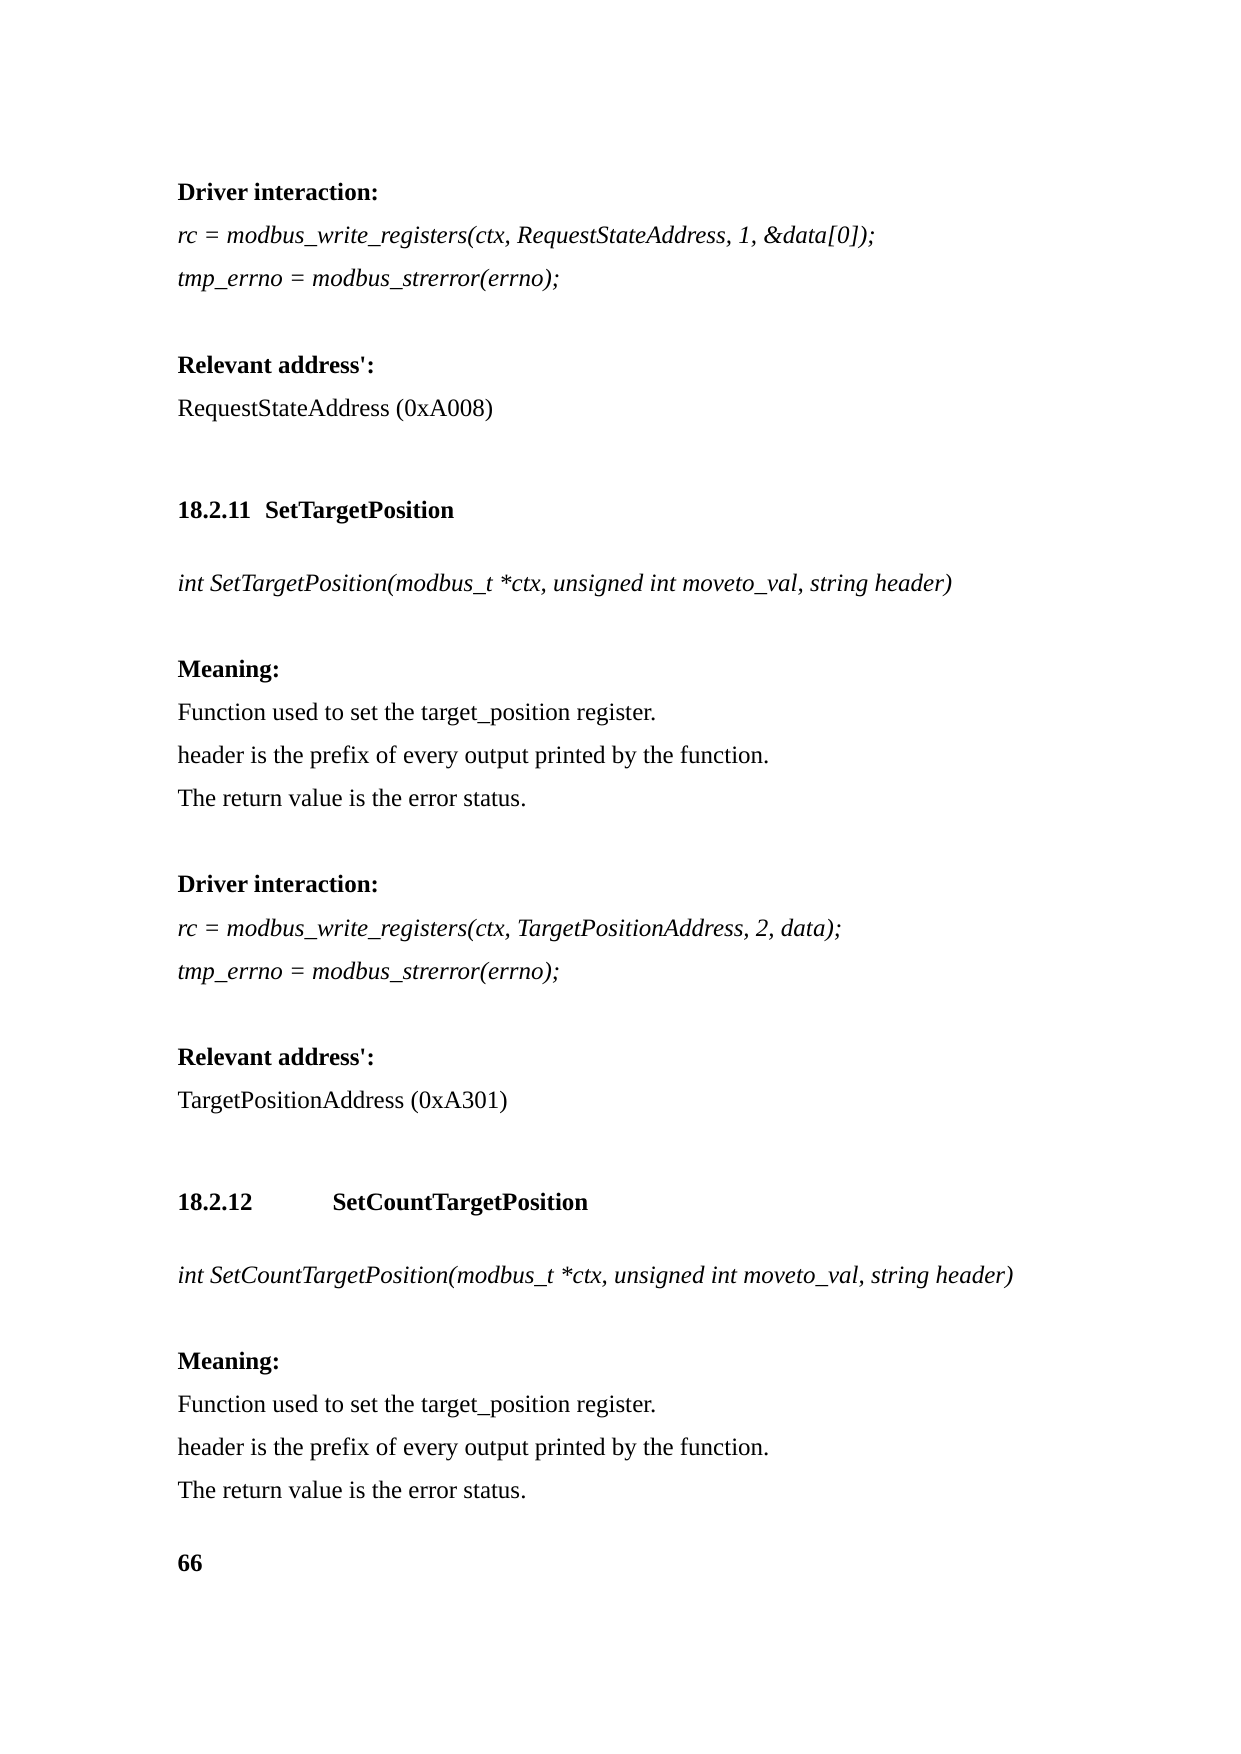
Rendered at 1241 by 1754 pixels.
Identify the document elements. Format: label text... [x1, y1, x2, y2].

text Function used to set the target_position register. [177, 1389, 1063, 1418]
text Function used to set the target_position register. [177, 697, 1063, 726]
text int SetCountTargetPosition(modbus_t *ctx, unsigned int moveto_val, string header) [177, 1260, 1063, 1289]
subtitle SetCountTargetPosition [177, 1187, 1063, 1216]
text Meaning: [177, 654, 1063, 683]
text rc = modbus_write_registers(ctx, TargetPositionAddress, 2, data); [177, 913, 1063, 941]
text Meaning: [177, 1346, 1063, 1375]
text header is the prefix of every output printed by the function. [177, 740, 1063, 769]
text Driver interaction: [177, 869, 1063, 898]
text Relevant address': [177, 350, 1063, 378]
text tmp_errno = modbus_strerror(errno); [177, 263, 1063, 292]
text The return value is the error status. [177, 1476, 1063, 1504]
text RequestStateAddress (0xA008) [177, 393, 1063, 422]
subtitle SetTargetPosition [177, 495, 1063, 524]
text The return value is the error status. [177, 783, 1063, 812]
text tmp_errno = modbus_strerror(errno); [177, 956, 1063, 984]
text int SetTargetPosition(modbus_t *ctx, unsigned int moveto_val, string header) [177, 568, 1063, 596]
text rc = modbus_write_registers(ctx, RequestStateAddress, 1, &data[0]); [177, 220, 1063, 249]
text Relevant address': [177, 1042, 1063, 1071]
text Driver interaction: [177, 177, 1063, 206]
text header is the prefix of every output printed by the function. [177, 1432, 1063, 1461]
text TargetPositionAddress (0xA301) [177, 1085, 1063, 1114]
